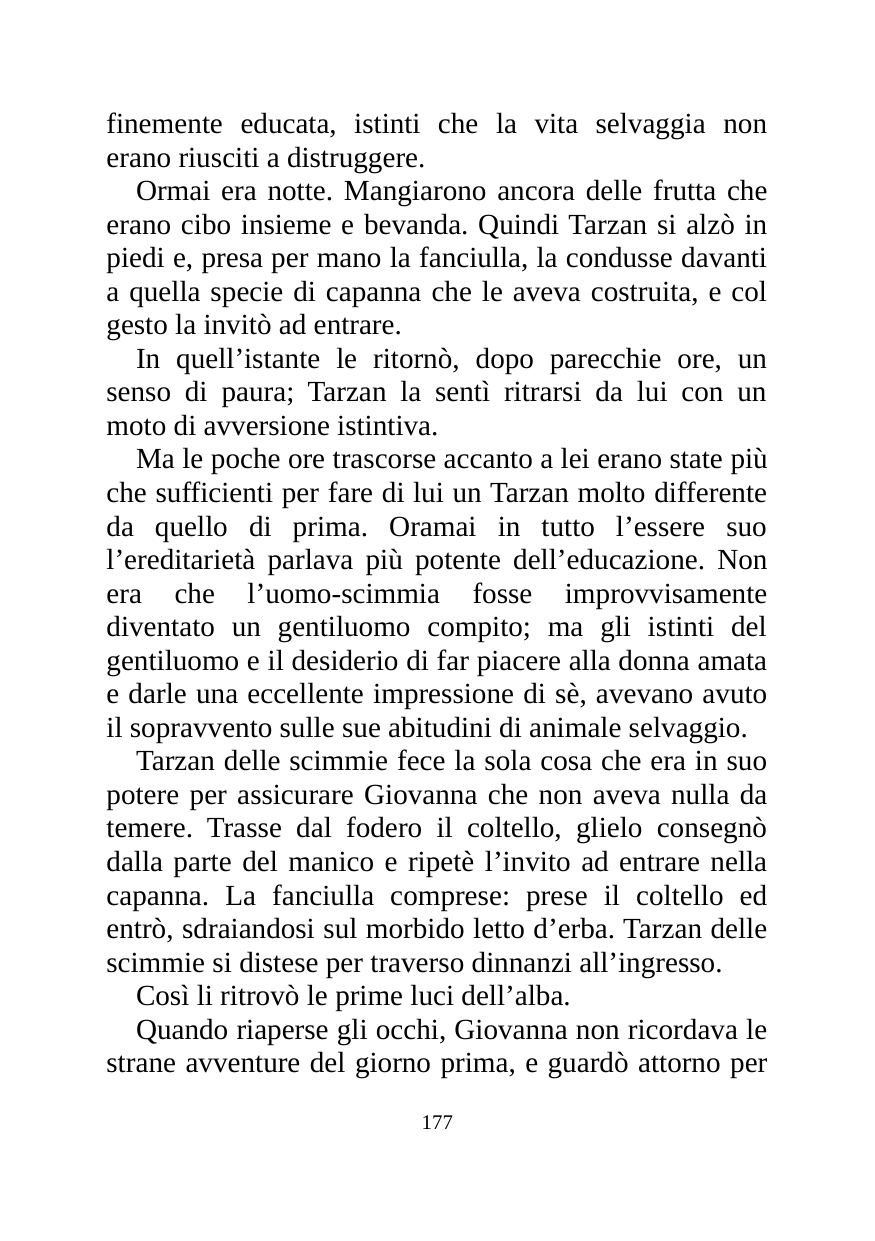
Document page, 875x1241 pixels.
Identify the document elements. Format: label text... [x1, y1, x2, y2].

text finemente educata, istinti che la vita selvaggia non erano riusciti a distruggere. [106, 106, 768, 173]
text In quell’istante le ritornò, dopo parecchie ore, un senso di paura; Tarzan la sentì ritrarsi da lui con un moto di avversione istintiva. [106, 341, 768, 442]
text Quando riaperse gli occhi, Giovanna non ricordava le strane avventure del giorno prima, e guardò attorno per [106, 1012, 768, 1079]
text Ormai era notte. Mangiarono ancora delle frutta che erano cibo insieme e bevanda. Quindi Tarzan si alzò in piedi e, presa per mano la fanciulla, la condusse davanti a quella specie di capanna che le aveva costruita, e col gesto la invitò ad entrare. [106, 173, 768, 341]
text Ma le poche ore trascorse accanto a lei erano state più che sufficienti per fare di lui un Tarzan molto differente da quello di prima. Oramai in tutto l’essere suo l’ereditarietà parlava più potente dell’educazione. Non era che l’uomo-scimmia fosse improvvisamente diventato un gentiluomo compito; ma gli istinti del gentiluomo e il desiderio di far piacere alla donna amata e darle una eccellente impressione di sè, avevano avuto il sopravvento sulle sue abitudini di animale selvaggio. [106, 442, 768, 743]
text Tarzan delle scimmie fece la sola cosa che era in suo potere per assicurare Giovanna che non aveva nulla da temere. Trasse dal fodero il coltello, glielo consegnò dalla parte del manico e ripetè l’invito ad entrare nella capanna. La fanciulla comprese: prese il coltello ed entrò, sdraiandosi sul morbido letto d’erba. Tarzan delle scimmie si distese per traverso dinnanzi all’ingresso. [106, 743, 768, 978]
text Così li ritrovò le prime luci dell’alba. [106, 978, 768, 1012]
